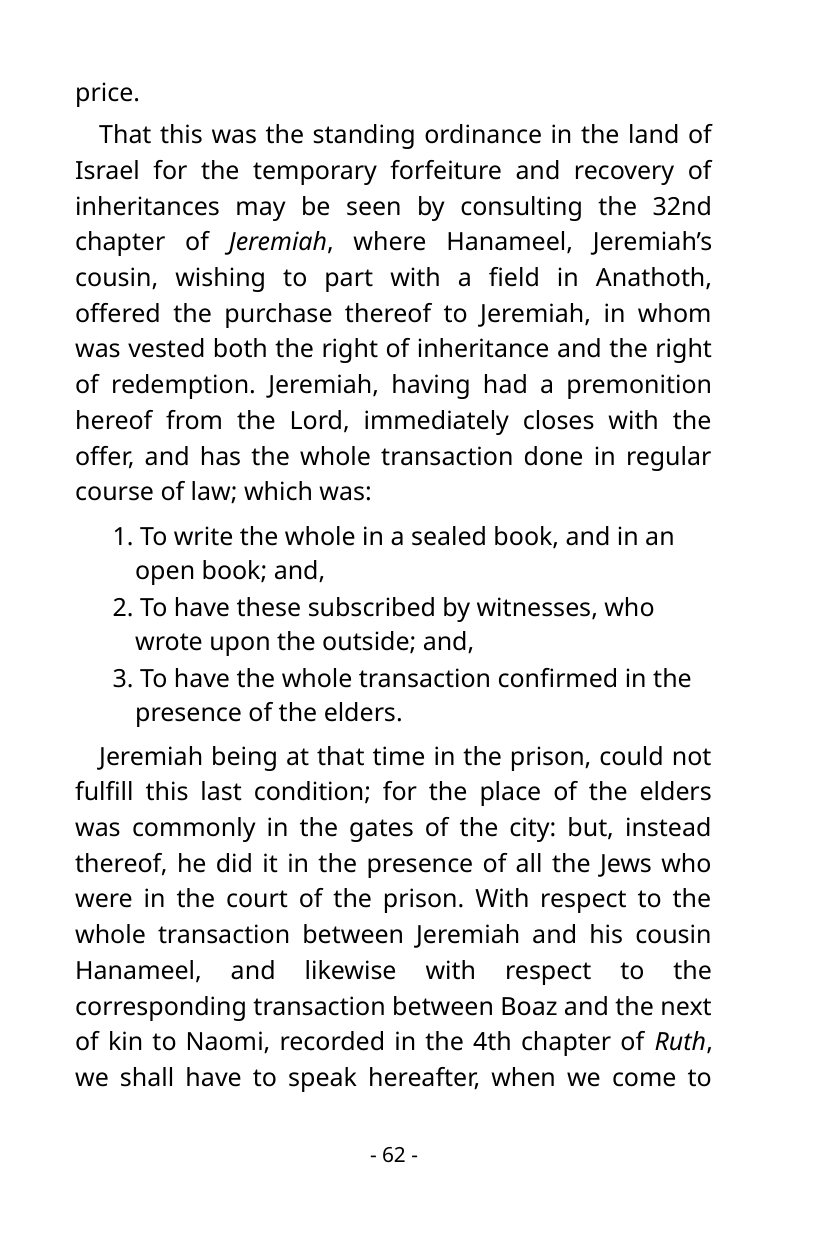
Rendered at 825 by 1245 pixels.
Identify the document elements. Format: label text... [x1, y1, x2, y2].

text price. [75, 75, 712, 109]
list To write the whole in a sealed book, and in an open book; and, [112, 519, 712, 587]
list To have the whole transaction confirmed in the presence of the elders. [112, 661, 712, 729]
text That this was the standing ordinance in the land of Israel for the temporary forfeiture and recovery of inheritances may be seen by consulting the 32nd chapter of Jeremiah, where Hanameel, Jeremiah’s cousin, wishing to part with a field in Anathoth, offered the purchase thereof to Jeremiah, in whom was vested both the right of inheritance and the right of redemption. Jeremiah, having had a premonition hereof from the Lord, immediately closes with the offer, and has the whole transaction done in regular course of law; which was: [75, 117, 712, 508]
text Jeremiah being at that time in the prison, could not fulfill this last condition; for the place of the elders was commonly in the gates of the city: but, instead thereof, he did it in the presence of all the Jews who were in the court of the prison. With respect to the whole transaction between Jeremiah and his cousin Hanameel, and likewise with respect to the corresponding transaction between Boaz and the next of kin to Naomi, recorded in the 4th chapter of Ruth, we shall have to speak hereafter, when we come to [75, 738, 712, 1094]
list To have these subscribed by witnesses, who wrote upon the outside; and, [112, 590, 712, 658]
